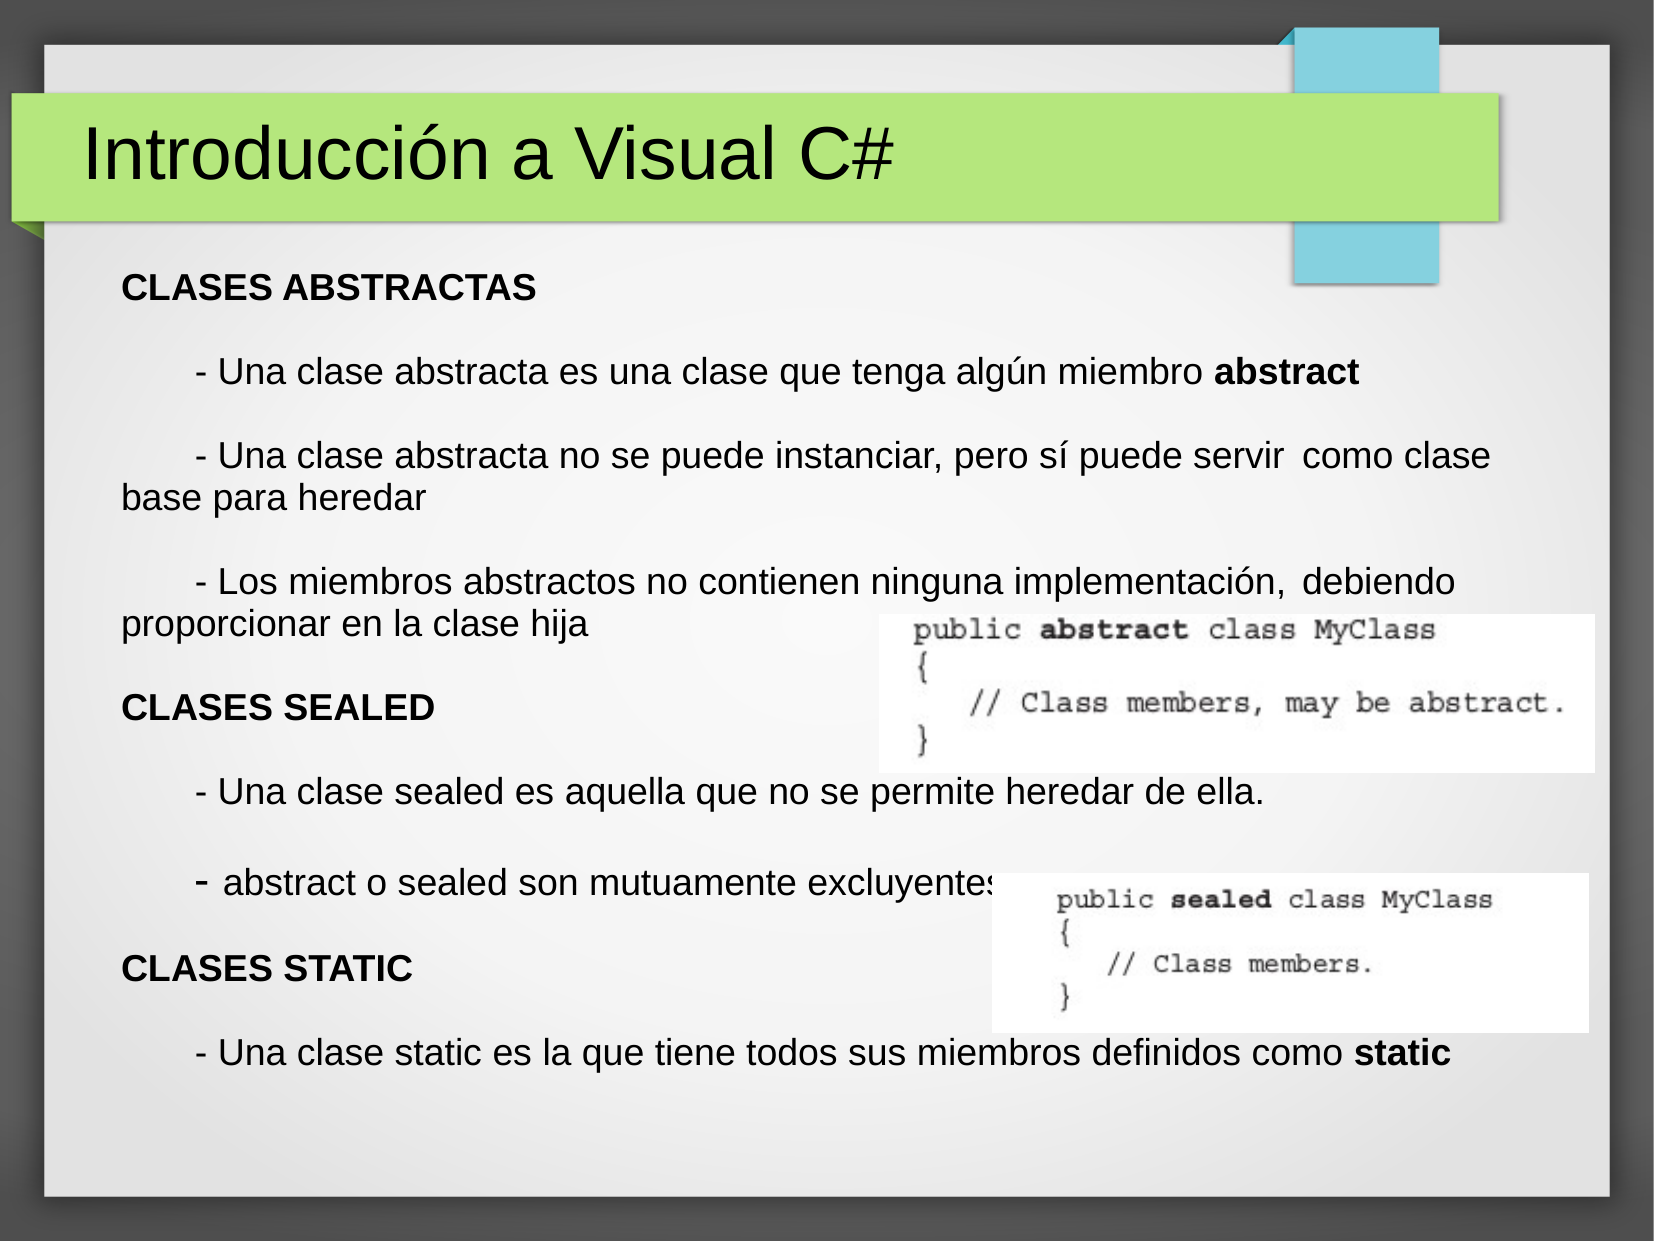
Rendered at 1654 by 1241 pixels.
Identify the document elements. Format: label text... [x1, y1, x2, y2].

text_box CLASES ABSTRACTAS - Una clase abstracta es una clase que tenga algún miembro abstract - Una clase abstracta no se puede instanciar, pero sí puede servir como clase base para heredar - Los miembros abstractos no contienen ninguna implementación, debiendo proporcionar en la clase hija CLASES SEALED - Una clase sealed es aquella que no se permite heredar de ella. - abstract o sealed son mutuamente excluyentes CLASES STATIC - Una clase static es la que tiene todos sus miembros definidos como static [47, 224, 1607, 1193]
title Introducción a Visual C# [82, 94, 1264, 213]
picture [0, 0, 1654, 1241]
